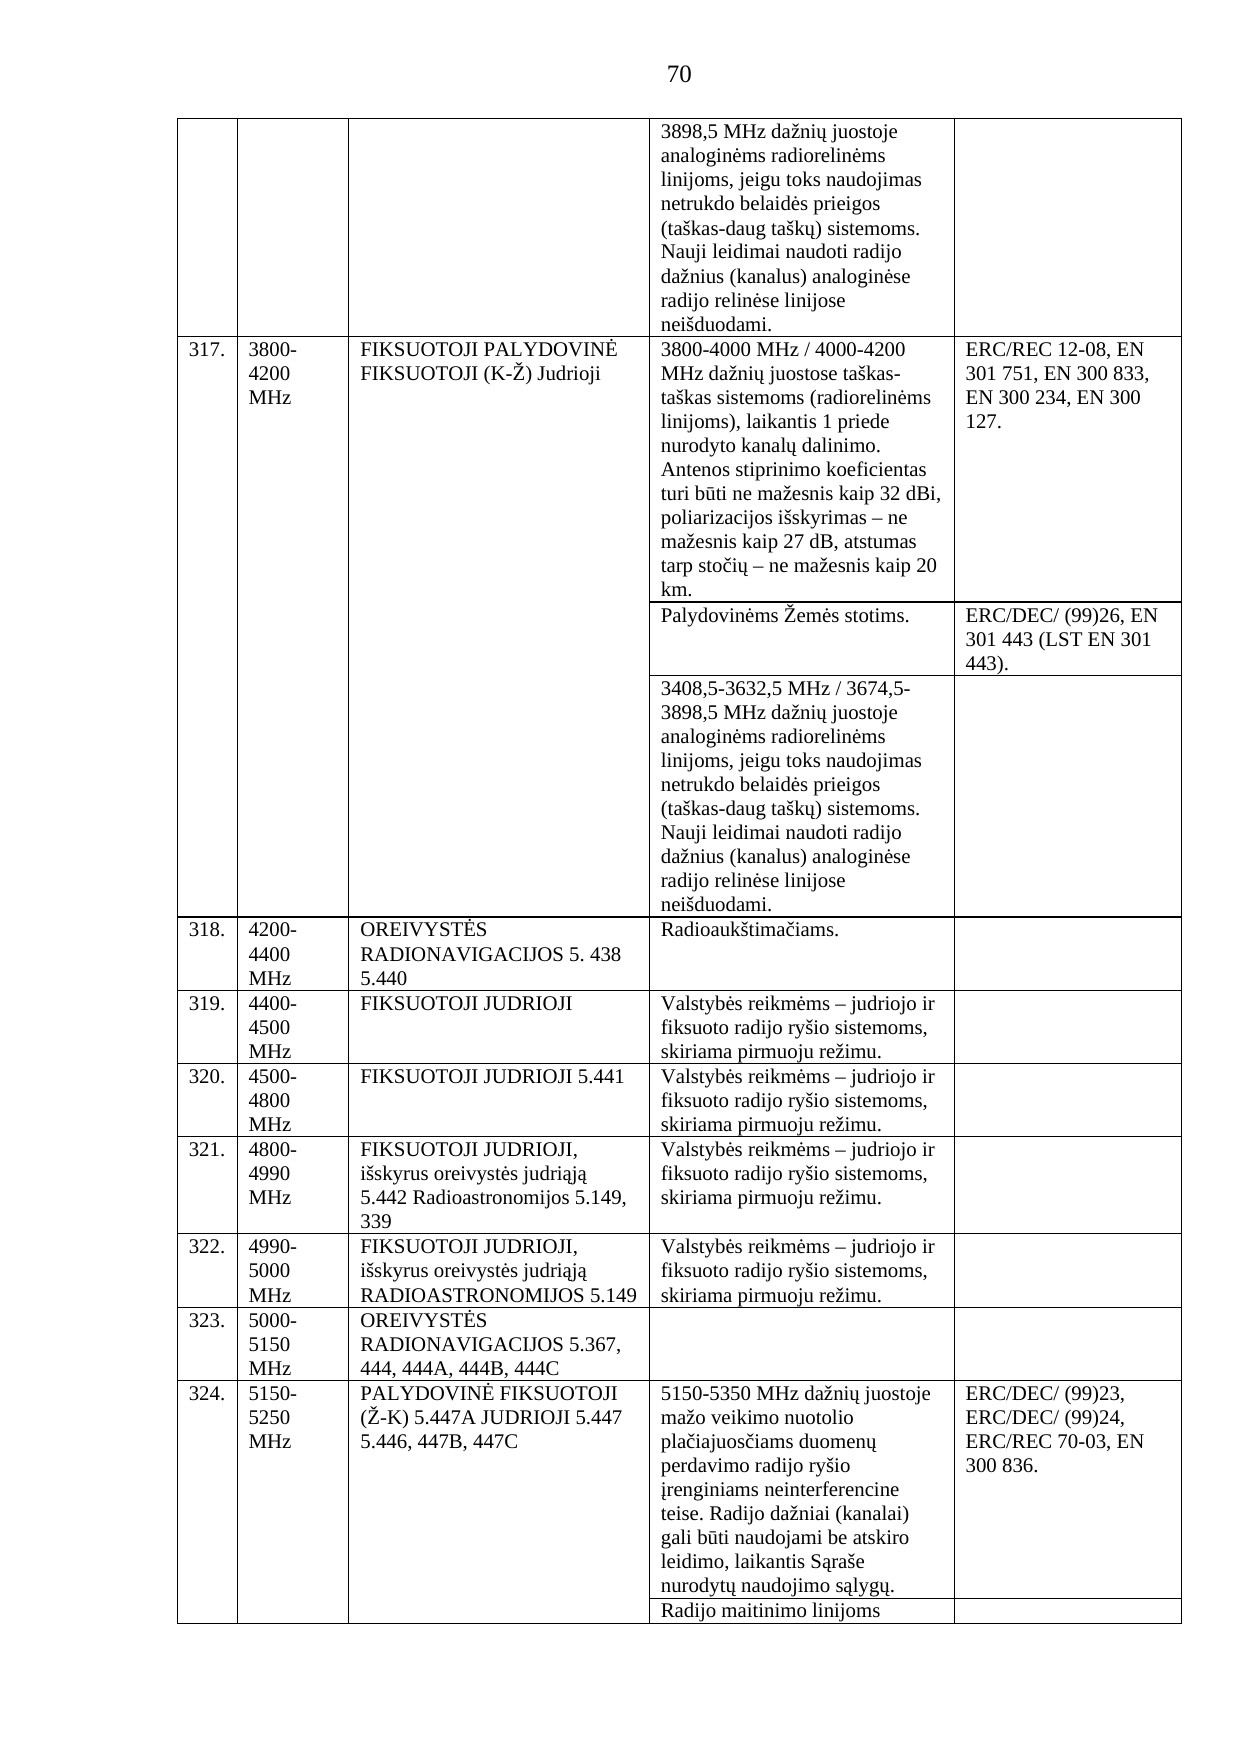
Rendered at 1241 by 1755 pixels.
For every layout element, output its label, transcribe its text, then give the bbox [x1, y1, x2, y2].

table_cell ERC/DEC/ (99)26, EN 301 443 (LST EN 301 443). [955, 603, 1181, 675]
table_cell 3408,5-3632,5 MHz / 3674,5-3898,5 MHz dažnių juostoje analoginėms radiorelinėms linijoms, jeigu toks naudojimas netrukdo belaidės prieigos (taškas-daug taškų) sistemoms. Nauji leidimai naudoti radijo dažnius (kanalus) analoginėse radijo relinėse linijose neišduodami. [650, 676, 954, 916]
table_cell [650, 1308, 954, 1380]
table_cell 320. [178, 1064, 237, 1136]
table_cell [955, 918, 1181, 989]
table_cell OREIVYSTĖS RADIONAVIGACIJOS 5.367, 444, 444A, 444B, 444C [349, 1308, 649, 1380]
table_cell 321. [178, 1137, 237, 1233]
table_cell [955, 1064, 1181, 1136]
table_cell 4800-4990 MHz [238, 1137, 348, 1233]
table_cell FIKSUOTOJI JUDRIOJI, išskyrus oreivystės judriąją RADIOASTRONOMIJOS 5.149 [349, 1234, 649, 1307]
table_cell 323. [178, 1308, 237, 1380]
table_cell 317. [178, 337, 237, 916]
table_cell [955, 119, 1181, 336]
table_cell FIKSUOTOJI JUDRIOJI, išskyrus oreivystės judriąją 5.442 Radioastronomijos 5.149, 339 [349, 1137, 649, 1233]
table_cell [955, 1308, 1181, 1380]
table_cell Radioaukštimačiams. [650, 918, 954, 989]
table_cell 3800-4000 MHz / 4000-4200 MHz dažnių juostose taškas- taškas sistemoms (radiorelinėms linijoms), laikantis 1 priede nurodyto kanalų dalinimo. Antenos stiprinimo koeficientas turi būti ne mažesnis kaip 32 dBi, poliarizacijos išskyrimas – ne mažesnis kaip 27 dB, atstumas tarp stočių – ne mažesnis kaip 20 km. [650, 337, 954, 601]
table_cell [955, 1137, 1181, 1233]
table_cell 3800-4200 MHz [238, 337, 348, 916]
table_cell 319. [178, 991, 237, 1063]
table_cell ERC/REC 12-08, EN 301 751, EN 300 833, EN 300 234, EN 300 127. [955, 337, 1181, 601]
table_cell FIKSUOTOJI JUDRIOJI 5.441 [349, 1064, 649, 1136]
table_cell 4400-4500 MHz [238, 991, 348, 1063]
table_cell [955, 1599, 1181, 1622]
table_cell [178, 119, 237, 336]
table_cell Valstybės reikmėms – judriojo ir fiksuoto radijo ryšio sistemoms, skiriama pirmuoju režimu. [650, 1137, 954, 1233]
table_cell 4990-5000 MHz [238, 1234, 348, 1307]
table_cell Valstybės reikmėms – judriojo ir fiksuoto radijo ryšio sistemoms, skiriama pirmuoju režimu. [650, 991, 954, 1063]
table_cell 4500-4800 MHz [238, 1064, 348, 1136]
table_cell [238, 119, 348, 336]
table_cell [955, 991, 1181, 1063]
table_cell [955, 1234, 1181, 1307]
table_cell FIKSUOTOJI JUDRIOJI [349, 991, 649, 1063]
table_cell OREIVYSTĖS RADIONAVIGACIJOS 5. 438 5.440 [349, 918, 649, 989]
table_cell PALYDOVINĖ FIKSUOTOJI (Ž-K) 5.447A JUDRIOJI 5.447 5.446, 447B, 447C [349, 1381, 649, 1622]
table_cell 318. [178, 918, 237, 989]
table_cell 3898,5 MHz dažnių juostoje analoginėms radiorelinėms linijoms, jeigu toks naudojimas netrukdo belaidės prieigos (taškas-daug taškų) sistemoms. Nauji leidimai naudoti radijo dažnius (kanalus) analoginėse radijo relinėse linijose neišduodami. [650, 119, 954, 336]
table_cell 324. [178, 1381, 237, 1622]
table_cell [349, 119, 649, 336]
table_cell 4200-4400 MHz [238, 918, 348, 989]
table_cell ERC/DEC/ (99)23, ERC/DEC/ (99)24, ERC/REC 70-03, EN 300 836. [955, 1381, 1181, 1597]
table_cell 5150-5350 MHz dažnių juostoje mažo veikimo nuotolio plačiajuosčiams duomenų perdavimo radijo ryšio įrenginiams neinterferencine teise. Radijo dažniai (kanalai) gali būti naudojami be atskiro leidimo, laikantis Sąraše nurodytų naudojimo sąlygų. [650, 1381, 954, 1597]
table_cell Valstybės reikmėms – judriojo ir fiksuoto radijo ryšio sistemoms, skiriama pirmuoju režimu. [650, 1234, 954, 1307]
table_cell 5000-5150 MHz [238, 1308, 348, 1380]
table_cell 5150-5250 MHz [238, 1381, 348, 1622]
table_cell 322. [178, 1234, 237, 1307]
table_cell Valstybės reikmėms – judriojo ir fiksuoto radijo ryšio sistemoms, skiriama pirmuoju režimu. [650, 1064, 954, 1136]
table_cell Palydovinėms Žemės stotims. [650, 603, 954, 675]
table_cell Radijo maitinimo linijoms [650, 1599, 954, 1622]
table_cell [955, 676, 1181, 916]
table_cell FIKSUOTOJI PALYDOVINĖ FIKSUOTOJI (K-Ž) Judrioji [349, 337, 649, 916]
